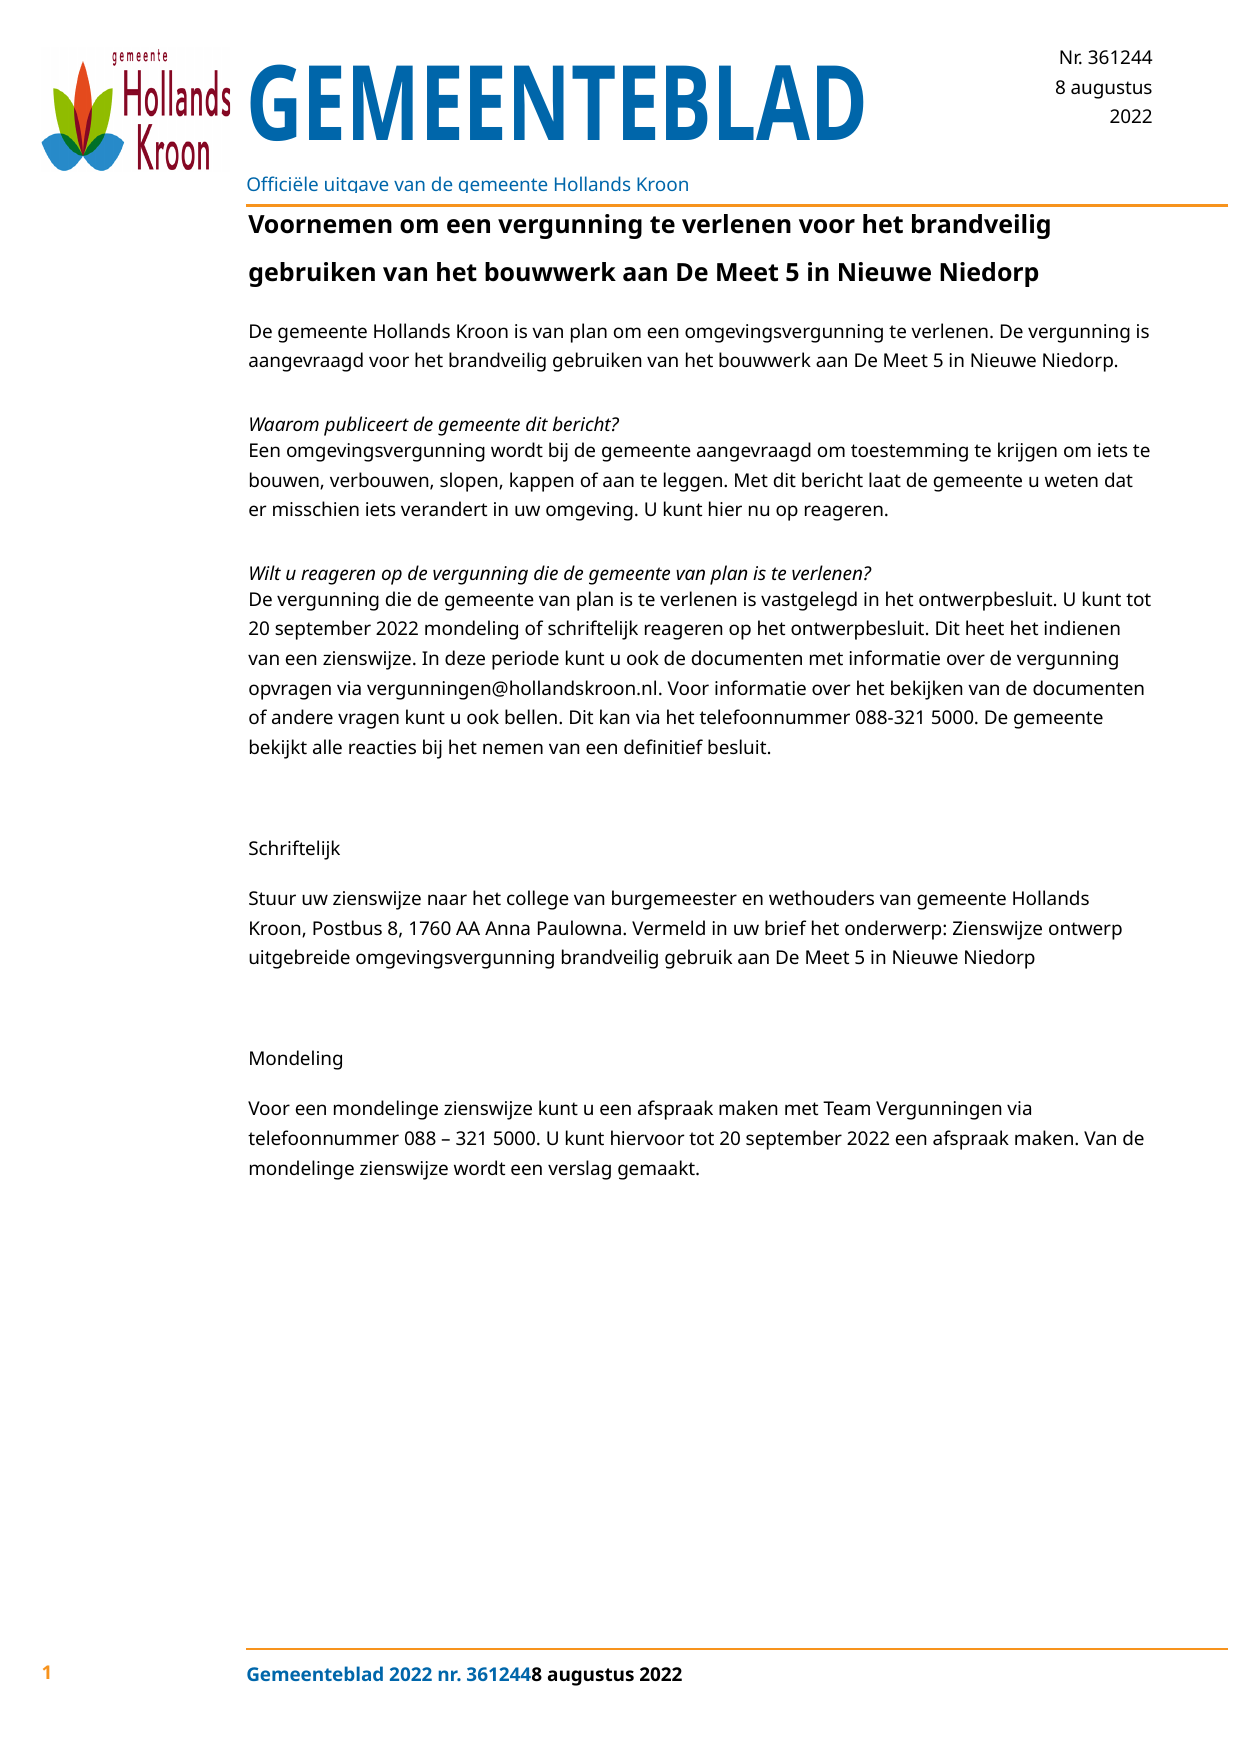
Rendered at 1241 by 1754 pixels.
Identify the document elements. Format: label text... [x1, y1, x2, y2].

text Stuur uw zienswijze naar het college van burgemeester en wethouders van gemeente Hollands Kroon, Postbus 8, 1760 AA Anna Paulowna. Vermeld in uw brief het onderwerp: Zienswijze ontwerp uitgebreide omgevingsvergunning brandveilig gebruik aan De Meet 5 in Nieuwe Niedorp [248, 885, 1152, 970]
text Schriftelijk [248, 835, 1152, 861]
text Waarom publiceert de gemeente dit bericht? [248, 411, 1152, 437]
text De vergunning die de gemeente van plan is te verlenen is vastgelegd in het ontwerpbesluit. U kunt tot 20 september 2022 mondeling of schriftelijk reageren op het ontwerpbesluit. Dit heet het indienen van een zienswijze. In deze periode kunt u ook de documenten met informatie over de vergunning opvragen via vergunningen@hollandskroon.nl. Voor informatie over het bekijken van de documenten of andere vragen kunt u ook bellen. Dit kan via het telefoonnummer 088-321 5000. De gemeente bekijkt alle reacties bij het nemen van een definitief besluit. [248, 586, 1152, 760]
text Een omgevingsvergunning wordt bij de gemeente aangevraagd om toestemming te krijgen om iets te bouwen, verbouwen, slopen, kappen of aan te leggen. Met dit bericht laat de gemeente u weten dat er misschien iets verandert in uw omgeving. U kunt hier nu op reageren. [248, 437, 1152, 522]
text De gemeente Hollands Kroon is van plan om een omgevingsvergunning te verlenen. De vergunning is aangevraagd voor het brandveilig gebruiken van het bouwwerk aan De Meet 5 in Nieuwe Niedorp. [248, 318, 1152, 373]
text Mondeling [248, 1045, 1152, 1071]
text Wilt u reageren op de vergunning die de gemeente van plan is te verlenen? [248, 560, 1152, 586]
text Voor een mondelinge zienswijze kunt u een afspraak maken met Team Vergunningen via telefoonnummer 088 – 321 5000. U kunt hiervoor tot 20 september 2022 een afspraak maken. Van de mondelinge zienswijze wordt een verslag gemaakt. [248, 1096, 1152, 1181]
picture [41, 47, 231, 172]
text Voornemen om een vergunning te verlenen voor het brandveilig gebruiken van het bouwwerk aan De Meet 5 in Nieuwe Niedorp [248, 207, 1152, 288]
